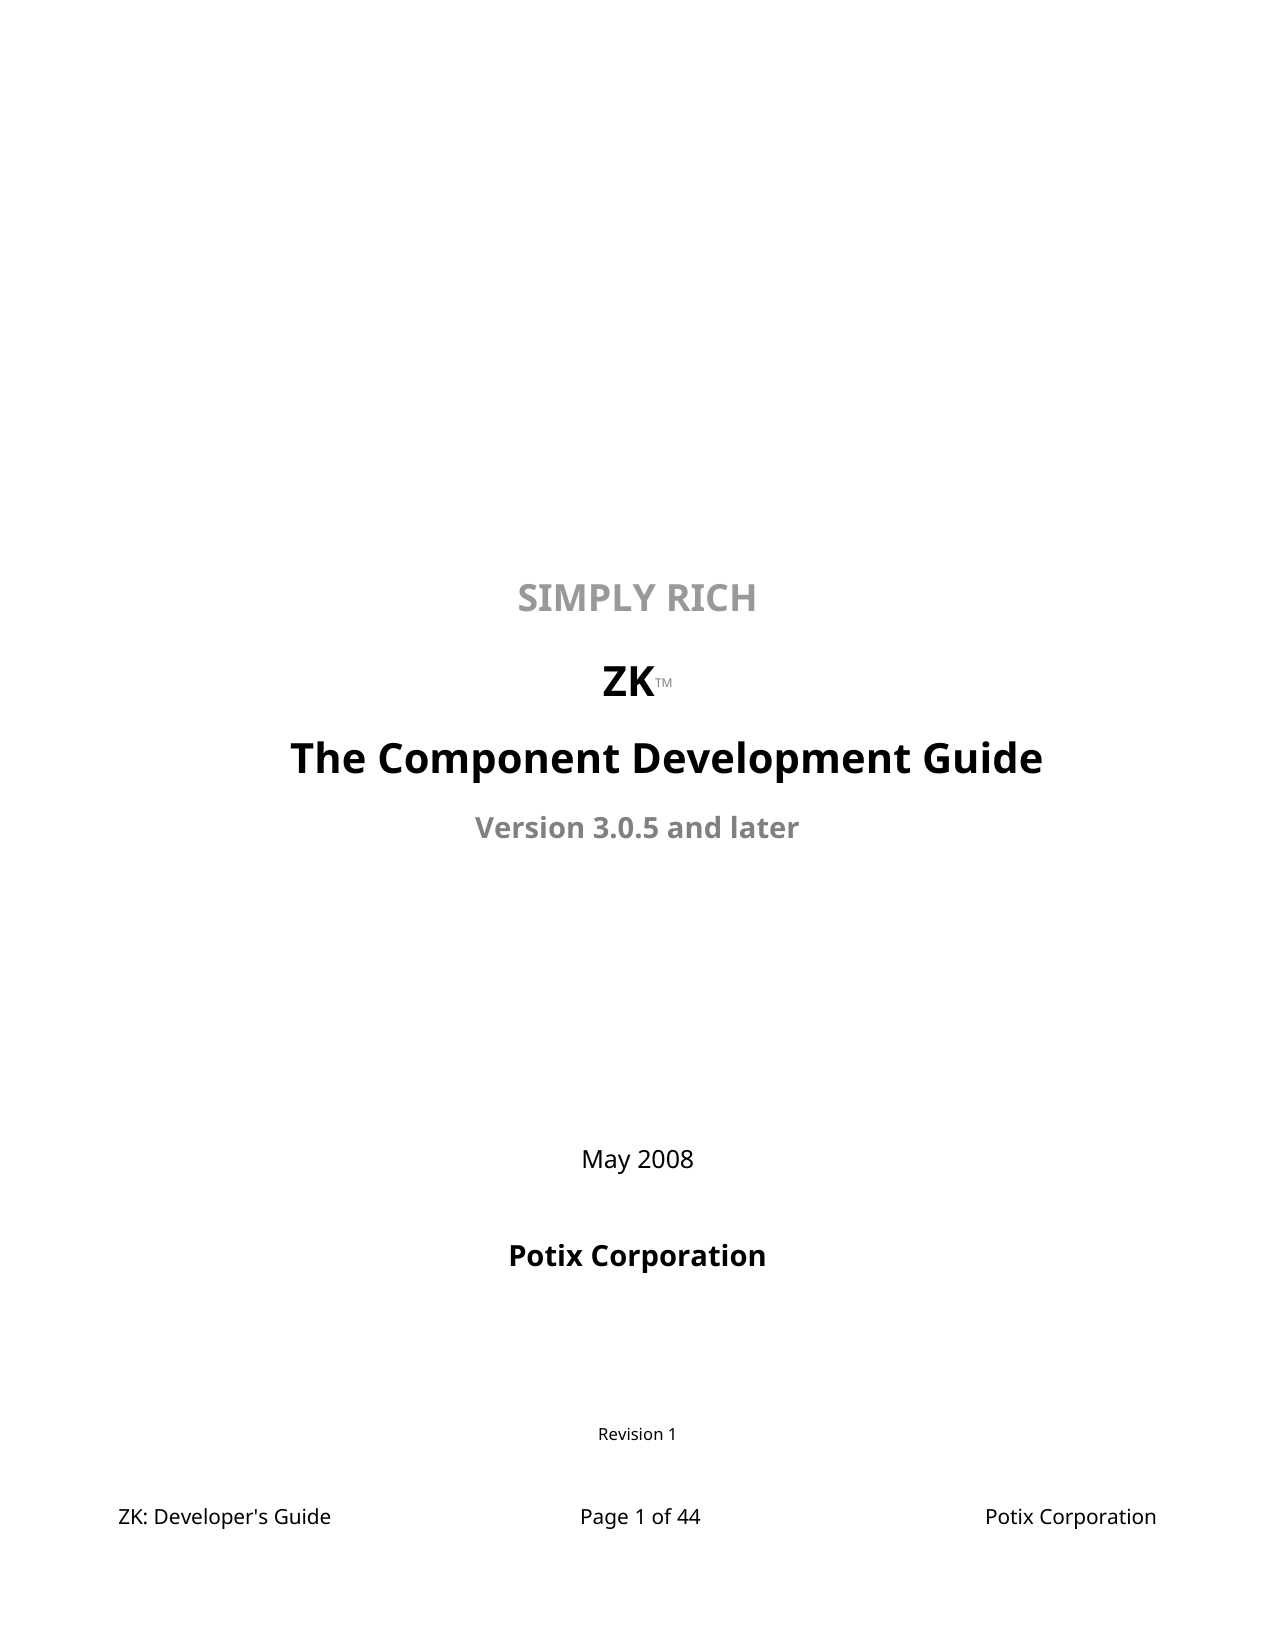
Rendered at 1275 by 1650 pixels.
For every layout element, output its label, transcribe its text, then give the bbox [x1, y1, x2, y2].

text SIMPLY RICH [118, 571, 1157, 622]
text May 2008 [118, 1142, 1157, 1176]
text ZKTM [118, 652, 1157, 708]
text Potix Corporation [118, 1235, 1157, 1275]
subtitle Version 3.0.5 and later [118, 807, 1157, 847]
title The Component Development Guide [177, 729, 1157, 786]
text Revision 1 [118, 1422, 1157, 1445]
